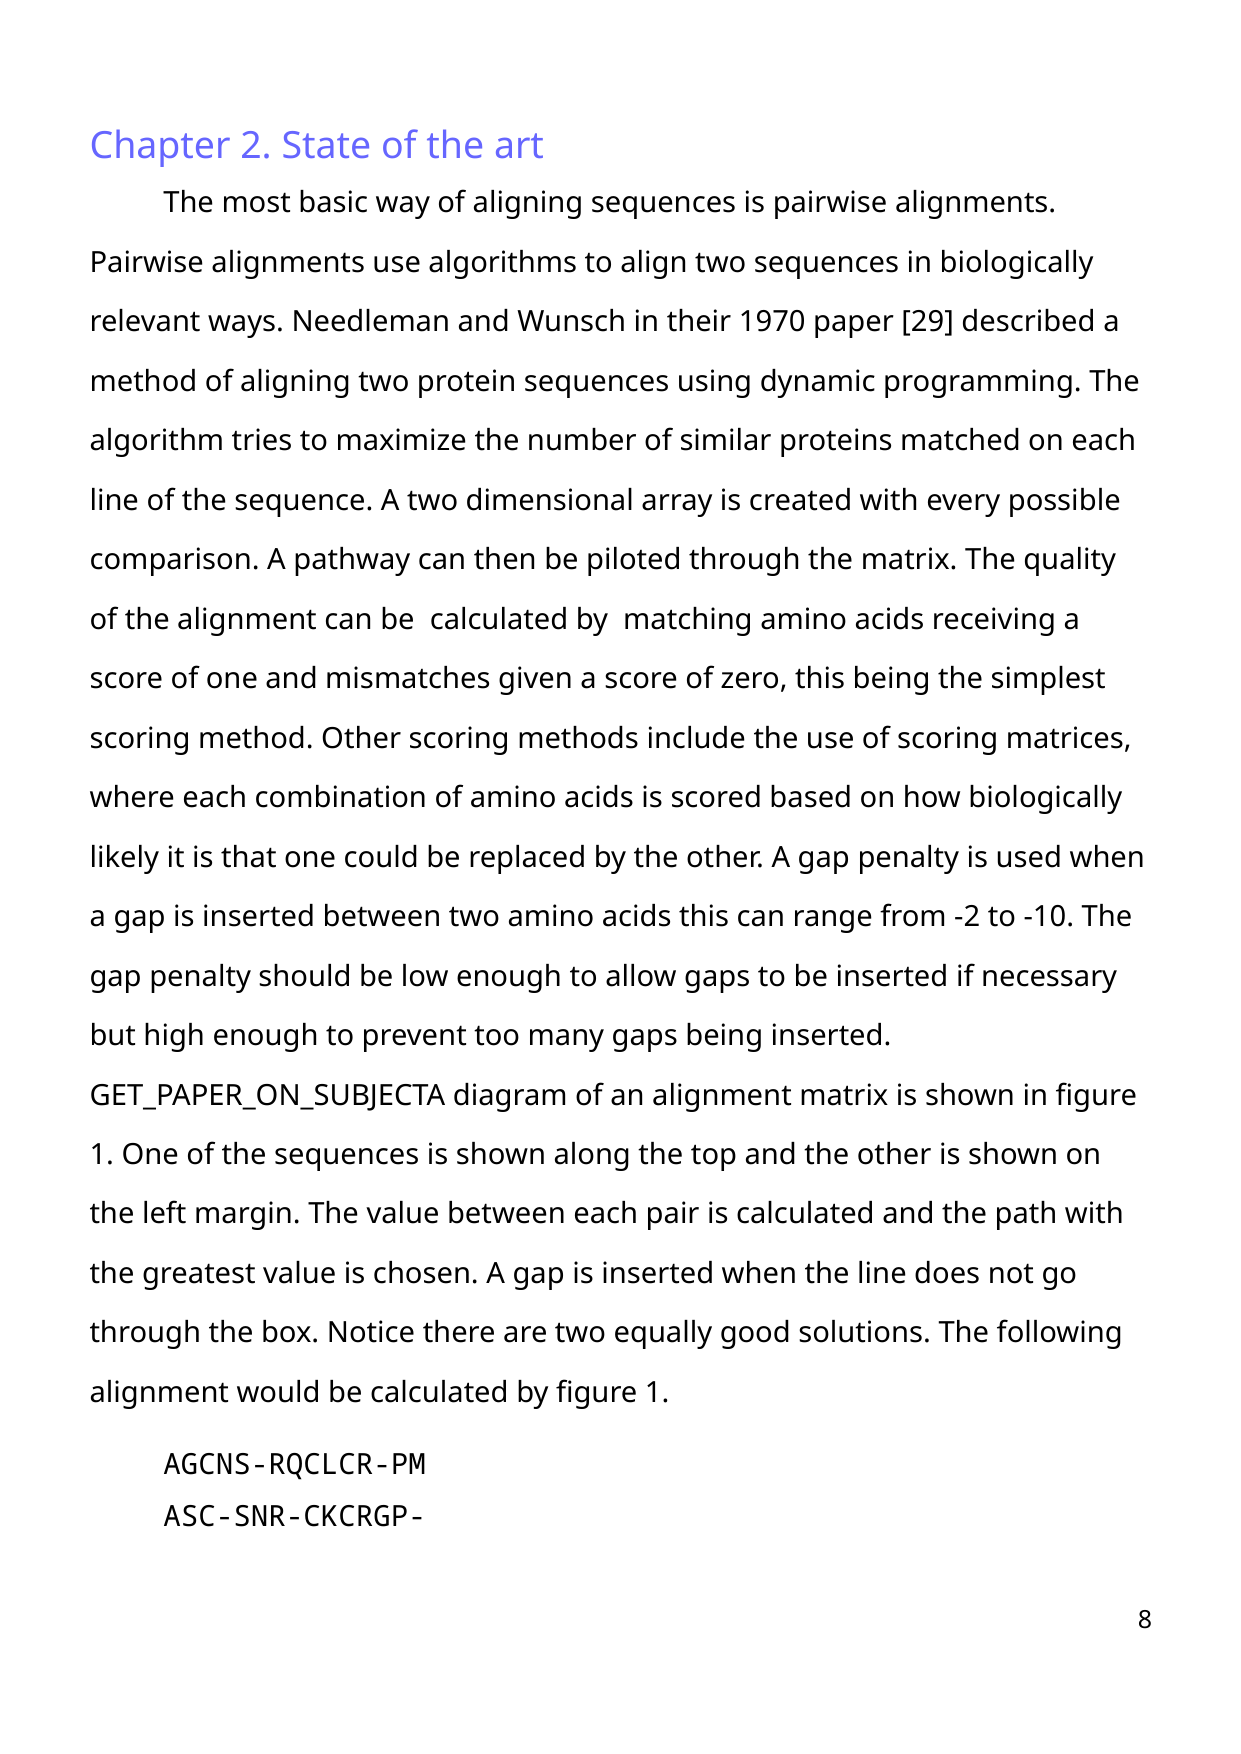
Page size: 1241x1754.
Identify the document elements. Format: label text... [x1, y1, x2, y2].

text The most basic way of aligning sequences is pairwise alignments. Pairwise alignments use algorithms to align two sequences in biologically relevant ways. Needleman and Wunsch in their 1970 paper [29] described a method of aligning two protein sequences using dynamic programming. The algorithm tries to maximize the number of similar proteins matched on each line of the sequence. A two dimensional array is created with every possible comparison. A pathway can then be piloted through the matrix. The quality of the alignment can be calculated by matching amino acids receiving a score of one and mismatches given a score of zero, this being the simplest scoring method. Other scoring methods include the use of scoring matrices, where each combination of amino acids is scored based on how biologically likely it is that one could be replaced by the other. A gap penalty is used when a gap is inserted between two amino acids this can range from -2 to -10. The gap penalty should be low enough to allow gaps to be inserted if necessary but high enough to prevent too many gaps being inserted. GET_PAPER_ON_SUBJECTA diagram of an alignment matrix is shown in figure 1. One of the sequences is shown along the top and the other is shown on the left margin. The value between each pair is calculated and the path with the greatest value is chosen. A gap is inserted when the line does not go through the box. Notice there are two equally good solutions. The following alignment would be calculated by figure 1. [89, 182, 1152, 1411]
text ASC-SNR-CKCRGP- [89, 1495, 1152, 1535]
text AGCNS-RQCLCR-PM [89, 1443, 1152, 1483]
subtitle Chapter 2. State of the art [89, 118, 1152, 169]
